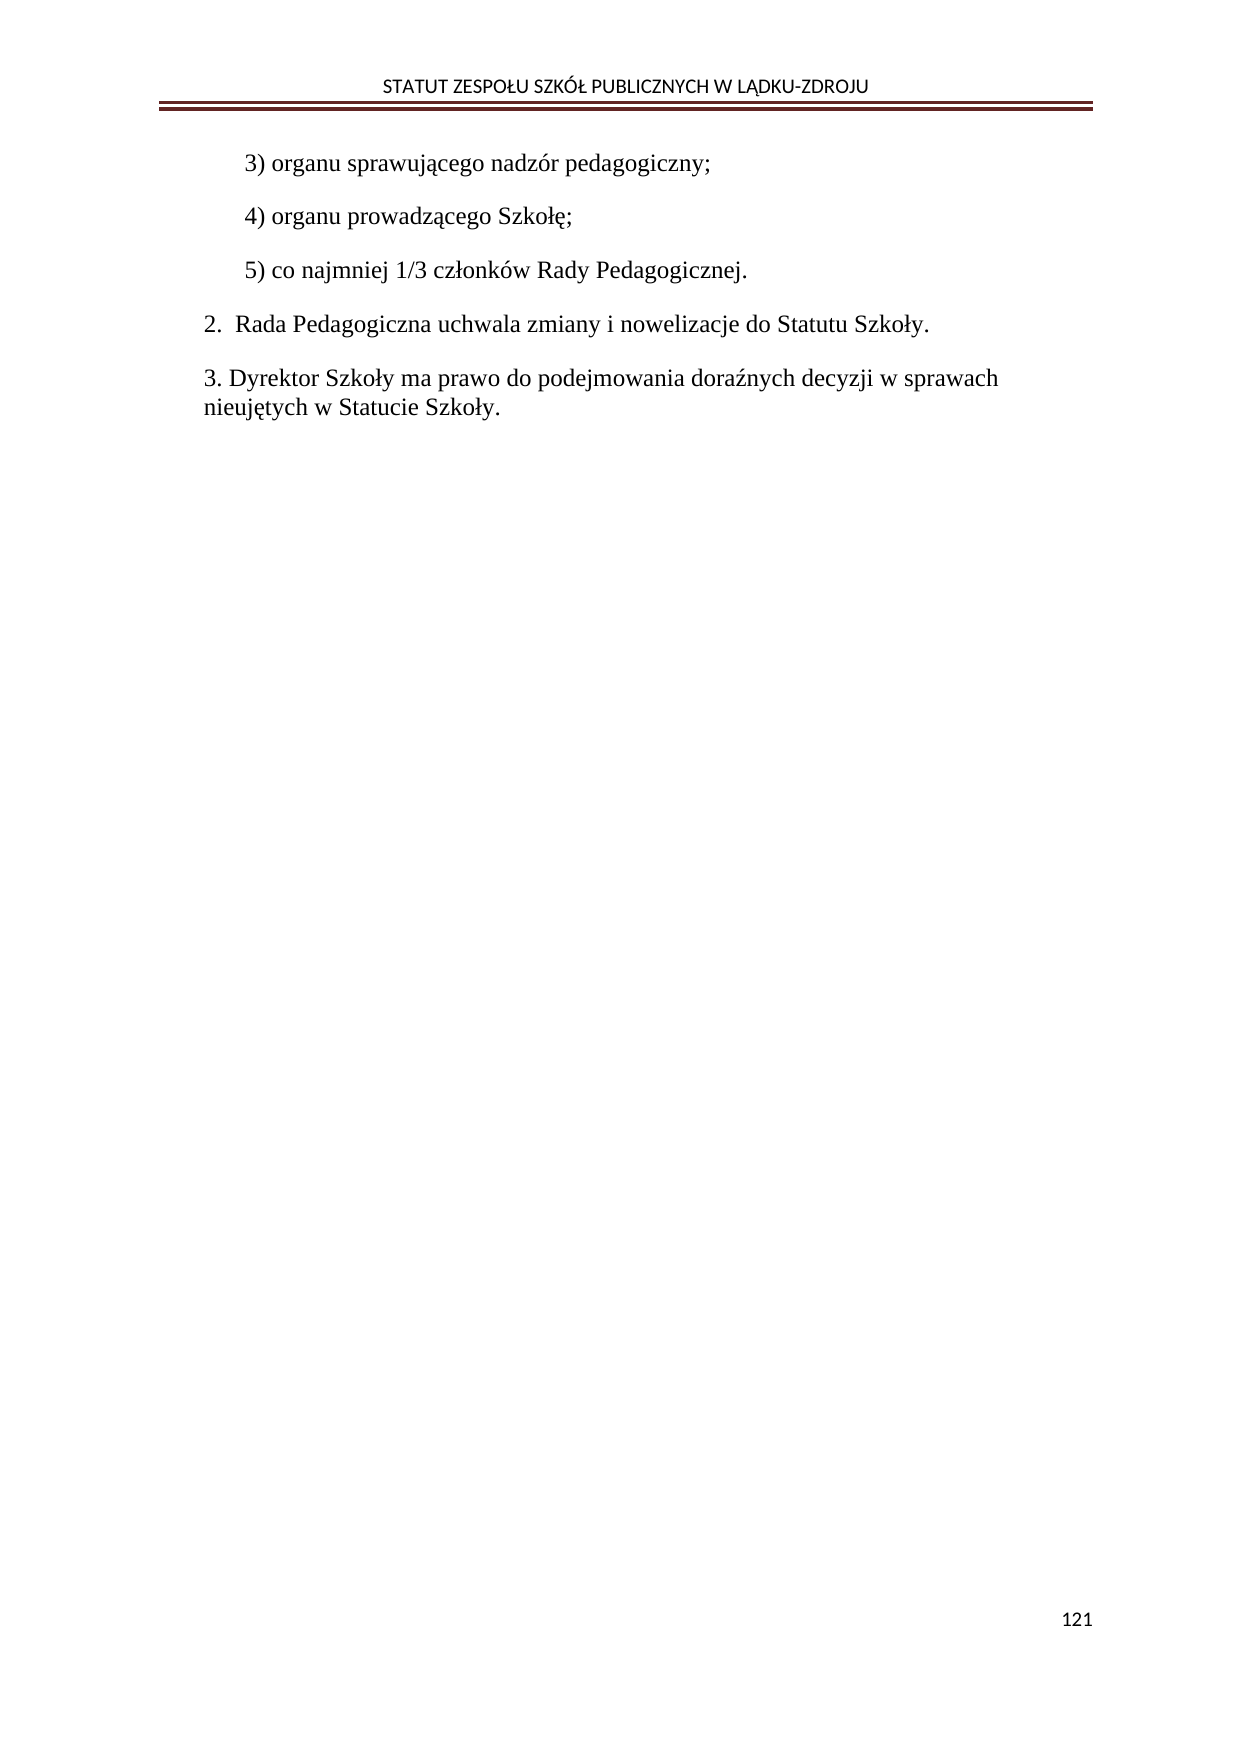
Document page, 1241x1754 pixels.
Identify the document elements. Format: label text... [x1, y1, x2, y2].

text 2. Rada Pedagogiczna uchwala zmiany i nowelizacje do Statutu Szkoły. [204, 309, 1093, 338]
text 3) organu sprawującego nadzór pedagogiczny; [244, 148, 1093, 176]
text 5) co najmniej 1/3 członków Rady Pedagogicznej. [244, 255, 1093, 284]
text 4) organu prowadzącego Szkołę; [244, 201, 1093, 230]
text 3. Dyrektor Szkoły ma prawo do podejmowania doraźnych decyzji w sprawach nieujętych w Statucie Szkoły. [204, 363, 1093, 421]
